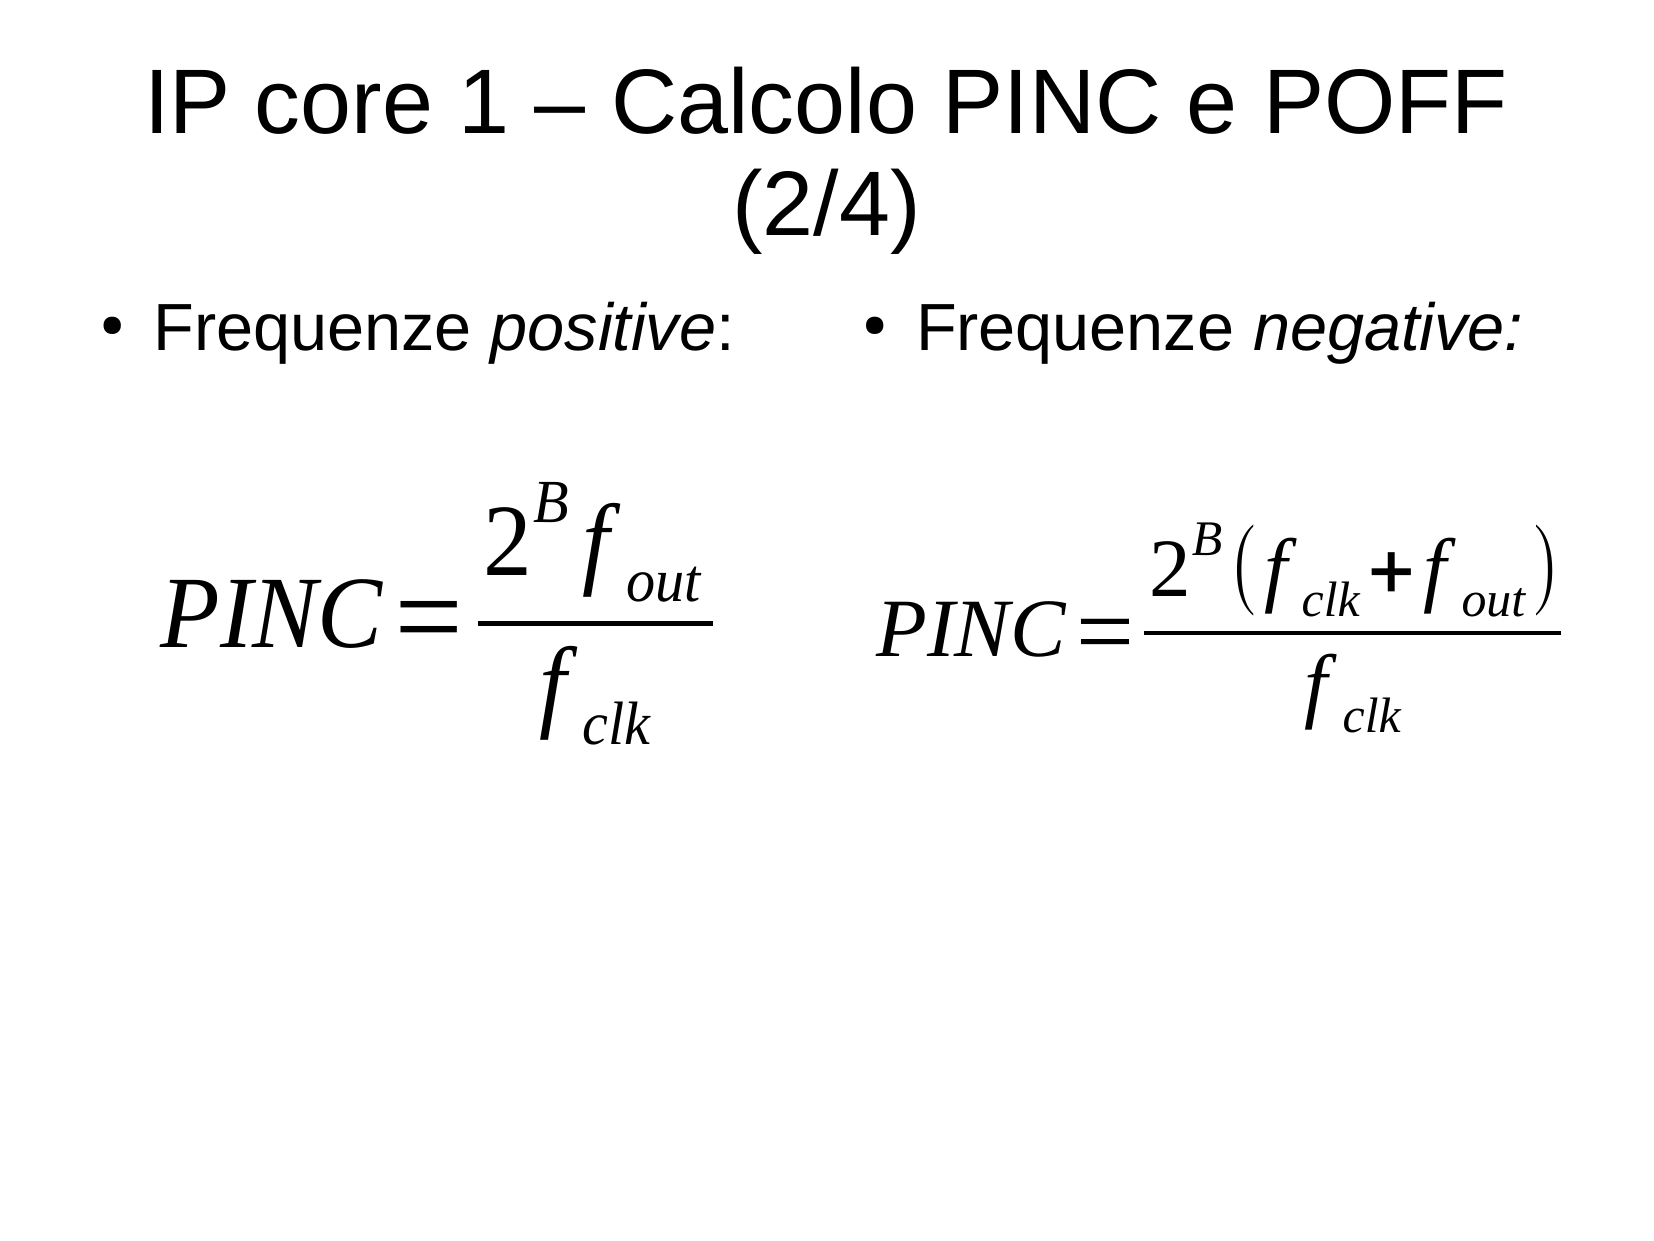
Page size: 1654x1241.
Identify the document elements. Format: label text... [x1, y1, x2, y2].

title IP core 1 – Calcolo PINC e POFF (2/4) [82, 49, 1571, 257]
list Frequenze positive: [82, 290, 809, 634]
chart [129, 470, 744, 756]
chart [866, 510, 1572, 744]
list Frequenze negative: [845, 290, 1572, 1010]
